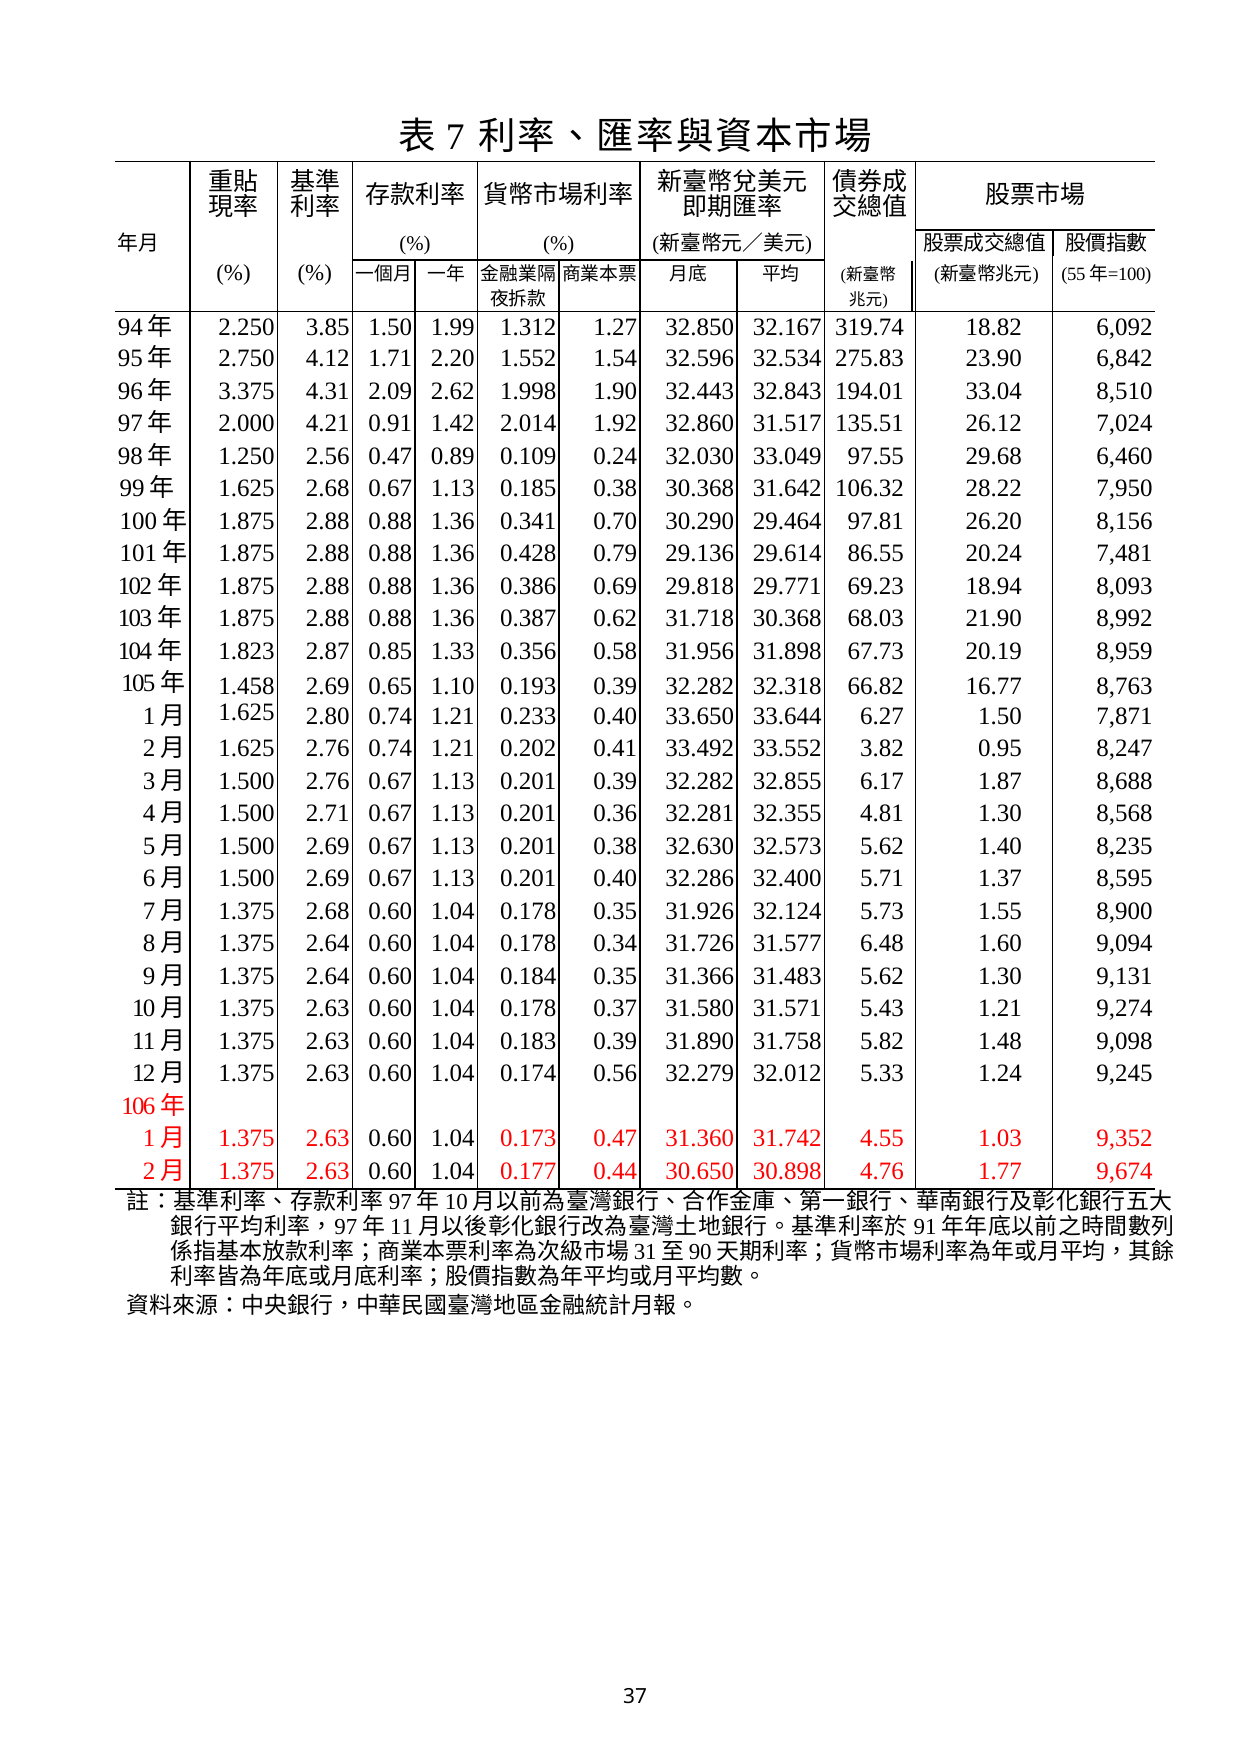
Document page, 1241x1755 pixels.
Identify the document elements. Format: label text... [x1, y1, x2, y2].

table_cell 95年 [115, 343, 189, 376]
table_cell 6.48 [825, 928, 915, 961]
table_cell 8,235 [1053, 831, 1155, 863]
table_cell [641, 1091, 736, 1123]
table_cell 10月 [115, 993, 189, 1026]
table_cell 105年 [115, 668, 189, 701]
table_cell 66.82 [825, 668, 915, 701]
table_cell 1.823 [191, 636, 277, 668]
table_cell 5.82 [825, 1026, 915, 1058]
table_cell 0.109 [478, 441, 558, 473]
table_cell 0.88 [353, 571, 414, 603]
table_cell [738, 1091, 824, 1123]
table_cell 1.36 [416, 538, 477, 571]
table_cell 29.614 [738, 538, 824, 571]
table_cell 33.650 [641, 701, 736, 733]
table_cell 4.81 [825, 798, 915, 831]
table_cell 1.375 [191, 1058, 277, 1091]
table_cell 0.70 [560, 506, 639, 538]
table_cell 32.860 [641, 408, 736, 441]
table_cell 97年 [115, 408, 189, 441]
table_cell 0.47 [560, 1123, 639, 1156]
table_cell 67.73 [825, 636, 915, 668]
table_cell 9,674 [1053, 1156, 1155, 1188]
table_cell 29.136 [641, 538, 736, 571]
table_cell (新臺幣兆元) [916, 259, 1052, 311]
table_cell 8,093 [1053, 571, 1155, 603]
table_cell 0.173 [478, 1123, 558, 1156]
table_cell 0.60 [353, 1058, 414, 1091]
table_cell 6,092 [1053, 312, 1155, 343]
table_cell 33.644 [738, 701, 824, 733]
table_cell 11月 [115, 1026, 189, 1058]
table_cell 194.01 [825, 376, 915, 408]
table_cell 31.642 [738, 473, 824, 506]
table_cell 2.87 [278, 636, 352, 668]
table_cell (%) [278, 259, 352, 311]
table_cell 1.875 [191, 571, 277, 603]
table_cell 32.281 [641, 798, 736, 831]
table_cell 3.82 [825, 733, 915, 766]
table_cell 1.13 [416, 473, 477, 506]
table_cell 2.76 [278, 733, 352, 766]
table_cell 0.67 [353, 766, 414, 798]
table_cell 1.37 [916, 863, 1052, 896]
table_cell 0.40 [560, 863, 639, 896]
table_cell 股票成交總值 [916, 231, 1052, 259]
table_cell 18.94 [916, 571, 1052, 603]
table_cell 1.500 [191, 831, 277, 863]
table_cell 0.178 [478, 993, 558, 1026]
table_cell 2.56 [278, 441, 352, 473]
table_cell 2.68 [278, 896, 352, 928]
table_cell 1.375 [191, 896, 277, 928]
table_cell 96年 [115, 376, 189, 408]
table_cell 5.62 [825, 831, 915, 863]
table_cell 97.55 [825, 441, 915, 473]
table_cell 1.48 [916, 1026, 1052, 1058]
table_cell 30.290 [641, 506, 736, 538]
table_cell 5.73 [825, 896, 915, 928]
table_cell 31.758 [738, 1026, 824, 1058]
table_cell 32.855 [738, 766, 824, 798]
table_cell 8,156 [1053, 506, 1155, 538]
table_cell 4.31 [278, 376, 352, 408]
table_cell 1.250 [191, 441, 277, 473]
table_cell 1.13 [416, 863, 477, 896]
table_cell (%) [478, 229, 639, 259]
table_header 新臺幣兌美元 即期匯率 [641, 162, 824, 229]
table_cell 0.184 [478, 961, 558, 993]
table_cell 一個月 [353, 261, 414, 311]
table_cell 6,842 [1053, 343, 1155, 376]
table_cell 1.375 [191, 1156, 277, 1188]
table_cell 2.63 [278, 1156, 352, 1188]
table_cell 1.54 [560, 343, 639, 376]
table_cell 1.13 [416, 831, 477, 863]
table_cell 0.174 [478, 1058, 558, 1091]
table_cell [916, 1091, 1052, 1123]
table_cell 商業本票 [560, 261, 639, 311]
table_cell 31.956 [641, 636, 736, 668]
table_cell 29.464 [738, 506, 824, 538]
table_cell 0.62 [560, 603, 639, 636]
table_cell 5.62 [825, 961, 915, 993]
table_cell 28.22 [916, 473, 1052, 506]
table_cell 31.577 [738, 928, 824, 961]
table_cell 1.998 [478, 376, 558, 408]
table_cell 32.400 [738, 863, 824, 896]
table_cell 8,688 [1053, 766, 1155, 798]
table_cell 29.68 [916, 441, 1052, 473]
table_cell 1.312 [478, 312, 558, 343]
table_cell 103年 [115, 603, 189, 636]
table_cell 1.55 [916, 896, 1052, 928]
table_cell 2.69 [278, 863, 352, 896]
table_cell 1.50 [916, 701, 1052, 733]
table_cell 0.67 [353, 831, 414, 863]
table_cell 5.71 [825, 863, 915, 896]
table_cell 32.286 [641, 863, 736, 896]
table_cell 0.387 [478, 603, 558, 636]
table_cell 2.63 [278, 1123, 352, 1156]
table_cell 1.30 [916, 961, 1052, 993]
table_cell 98年 [115, 441, 189, 473]
table_cell [478, 1091, 558, 1123]
table_cell 0.60 [353, 1156, 414, 1188]
table_cell 0.67 [353, 473, 414, 506]
table_cell 0.79 [560, 538, 639, 571]
table_cell 0.39 [560, 766, 639, 798]
table_cell 32.534 [738, 343, 824, 376]
table_cell 股價指數 [1053, 231, 1155, 259]
table_cell 0.178 [478, 896, 558, 928]
table_cell 32.596 [641, 343, 736, 376]
table_cell 30.650 [641, 1156, 736, 1188]
table_cell 1.625 [191, 701, 277, 733]
table_cell 0.39 [560, 668, 639, 701]
table_cell 0.40 [560, 701, 639, 733]
table_cell 0.24 [560, 441, 639, 473]
table_cell [353, 1091, 414, 1123]
table_cell 26.12 [916, 408, 1052, 441]
table_cell 9,098 [1053, 1026, 1155, 1058]
table_cell 97.81 [825, 506, 915, 538]
table_cell 31.726 [641, 928, 736, 961]
table_cell 2.250 [191, 312, 277, 343]
table_cell 32.012 [738, 1058, 824, 1091]
table_cell [560, 1091, 639, 1123]
table_cell 8月 [115, 928, 189, 961]
table_cell 2.20 [416, 343, 477, 376]
table_cell 1.875 [191, 506, 277, 538]
table_cell 0.35 [560, 961, 639, 993]
table_cell 31.360 [641, 1123, 736, 1156]
table_cell 2.62 [416, 376, 477, 408]
table_cell 20.24 [916, 538, 1052, 571]
table_cell 1.04 [416, 1058, 477, 1091]
table_cell 0.67 [353, 863, 414, 896]
table_cell 69.23 [825, 571, 915, 603]
table_cell 4.76 [825, 1156, 915, 1188]
table_cell 0.74 [353, 733, 414, 766]
table_header 股票市場 [916, 162, 1155, 229]
table_cell 8,992 [1053, 603, 1155, 636]
table_cell 29.818 [641, 571, 736, 603]
table_cell 2.76 [278, 766, 352, 798]
table_cell (55年=100) [1053, 259, 1155, 311]
table_cell 32.282 [641, 766, 736, 798]
table_cell (%) [353, 229, 477, 259]
table_cell 31.742 [738, 1123, 824, 1156]
table_cell 2月 [115, 1156, 189, 1188]
table_cell 21.90 [916, 603, 1052, 636]
table_cell 1.90 [560, 376, 639, 408]
table_cell 0.67 [353, 798, 414, 831]
table_cell 1.92 [560, 408, 639, 441]
table_cell 1.13 [416, 766, 477, 798]
table_cell 1.50 [353, 312, 414, 343]
table_cell 30.898 [738, 1156, 824, 1188]
table_cell 4.55 [825, 1123, 915, 1156]
table_cell 68.03 [825, 603, 915, 636]
table_cell 1.04 [416, 896, 477, 928]
text 註：基準利率、存款利率97年10月以前為臺灣銀行、合作金庫、第一銀行、華南銀行及彰化銀行五大銀行平均利率，97年11月以後彰化銀行改為臺灣土地銀行。基準利率於91年年底以前之時間數列係指基本放款利率；商業本票利率為次級市場31至90天期利率；貨幣市場利率為年或月平均，其餘利率皆為年底或月底利率；股價指數為年平均或月平均數。 [127, 1190, 1174, 1290]
table_cell 0.60 [353, 896, 414, 928]
table_cell 1.500 [191, 766, 277, 798]
table_cell 86.55 [825, 538, 915, 571]
table_cell 2月 [115, 733, 189, 766]
table_cell 6月 [115, 863, 189, 896]
table_cell 0.60 [353, 961, 414, 993]
table_cell 0.58 [560, 636, 639, 668]
table_cell 5月 [115, 831, 189, 863]
table_cell 102年 [115, 571, 189, 603]
table_cell 1.04 [416, 928, 477, 961]
table_cell (新臺幣 兆元) [825, 259, 915, 311]
table_cell 31.366 [641, 961, 736, 993]
table_cell 31.898 [738, 636, 824, 668]
table_cell 4.21 [278, 408, 352, 441]
table_cell 1.21 [916, 993, 1052, 1026]
table_cell 2.80 [278, 701, 352, 733]
table_cell 106.32 [825, 473, 915, 506]
table_cell 0.36 [560, 798, 639, 831]
text 表7 利率、匯率與資本市場 [133, 109, 1137, 161]
table_cell 金融業隔夜拆款 [478, 261, 558, 311]
table_cell 32.630 [641, 831, 736, 863]
table_cell 1.36 [416, 571, 477, 603]
table_cell 1.36 [416, 506, 477, 538]
table_cell 0.37 [560, 993, 639, 1026]
table_cell 1.33 [416, 636, 477, 668]
table_cell 31.926 [641, 896, 736, 928]
table_cell 1.60 [916, 928, 1052, 961]
table_cell 0.356 [478, 636, 558, 668]
table_cell 1.375 [191, 961, 277, 993]
table_cell 0.60 [353, 1026, 414, 1058]
table_cell 33.552 [738, 733, 824, 766]
table_cell 6.17 [825, 766, 915, 798]
table_cell 0.193 [478, 668, 558, 701]
table_cell 135.51 [825, 408, 915, 441]
table_cell 1.03 [916, 1123, 1052, 1156]
table_cell 6.27 [825, 701, 915, 733]
table_cell 7,871 [1053, 701, 1155, 733]
table_cell 2.69 [278, 831, 352, 863]
table_cell 1.10 [416, 668, 477, 701]
table_cell 0.69 [560, 571, 639, 603]
table_cell 32.850 [641, 312, 736, 343]
table_cell 94年 [115, 312, 189, 343]
table_cell 0.65 [353, 668, 414, 701]
table_cell 平均 [738, 261, 824, 311]
table_cell 1.04 [416, 993, 477, 1026]
table_cell 1.36 [416, 603, 477, 636]
table_cell 1.27 [560, 312, 639, 343]
table_cell 7,950 [1053, 473, 1155, 506]
table_cell 26.20 [916, 506, 1052, 538]
table_cell 2.000 [191, 408, 277, 441]
table_cell 2.63 [278, 1026, 352, 1058]
table_cell 0.60 [353, 928, 414, 961]
table_cell 1.13 [416, 798, 477, 831]
table_cell 1.99 [416, 312, 477, 343]
table_cell 0.56 [560, 1058, 639, 1091]
table_cell 1.625 [191, 733, 277, 766]
table_cell 32.282 [641, 668, 736, 701]
table_cell 0.183 [478, 1026, 558, 1058]
table_cell 7月 [115, 896, 189, 928]
table_cell 1.500 [191, 863, 277, 896]
table_cell 7,481 [1053, 538, 1155, 571]
table_cell 3月 [115, 766, 189, 798]
table_cell 1.04 [416, 1156, 477, 1188]
table_cell 0.386 [478, 571, 558, 603]
table_cell 275.83 [825, 343, 915, 376]
table_cell 29.771 [738, 571, 824, 603]
table_cell 0.34 [560, 928, 639, 961]
table_header 貨幣市場利率 [478, 162, 639, 229]
table_header 重貼 現率 [191, 162, 277, 229]
table_cell 2.71 [278, 798, 352, 831]
table_cell 32.573 [738, 831, 824, 863]
table_cell 5.33 [825, 1058, 915, 1091]
table_cell 一年 [416, 261, 477, 311]
table_cell 1.625 [191, 473, 277, 506]
table_cell 4.12 [278, 343, 352, 376]
table_cell 0.91 [353, 408, 414, 441]
table_cell 1.552 [478, 343, 558, 376]
table_cell 1.30 [916, 798, 1052, 831]
table_cell 4月 [115, 798, 189, 831]
table_cell [1053, 1091, 1155, 1123]
table_cell [191, 1091, 277, 1123]
table_cell 32.843 [738, 376, 824, 408]
table_cell 3.85 [278, 312, 352, 343]
table_cell 31.571 [738, 993, 824, 1026]
table_cell 0.88 [353, 538, 414, 571]
table_cell 31.517 [738, 408, 824, 441]
table_cell 年月 [115, 229, 189, 259]
table_cell 0.88 [353, 506, 414, 538]
table_cell 2.88 [278, 506, 352, 538]
table_cell 32.443 [641, 376, 736, 408]
table_cell 2.88 [278, 538, 352, 571]
table_cell 104年 [115, 636, 189, 668]
table_cell 2.68 [278, 473, 352, 506]
table_cell 7,024 [1053, 408, 1155, 441]
table_cell [278, 229, 352, 259]
table_cell 1月 [115, 1123, 189, 1156]
table_cell [278, 1091, 352, 1123]
table_cell 0.201 [478, 766, 558, 798]
table_cell 1.87 [916, 766, 1052, 798]
table_cell [416, 1091, 477, 1123]
table_cell 2.750 [191, 343, 277, 376]
table_cell 0.35 [560, 896, 639, 928]
table_cell 2.63 [278, 993, 352, 1026]
table_header [115, 162, 189, 229]
table_cell 0.428 [478, 538, 558, 571]
table_cell 32.355 [738, 798, 824, 831]
table_cell 月底 [641, 261, 736, 311]
table_cell 0.74 [353, 701, 414, 733]
table_cell 8,959 [1053, 636, 1155, 668]
table_cell 0.95 [916, 733, 1052, 766]
table_cell 8,763 [1053, 668, 1155, 701]
table_cell 31.580 [641, 993, 736, 1026]
table_cell 101年 [115, 538, 189, 571]
table_cell 33.04 [916, 376, 1052, 408]
table_cell 2.09 [353, 376, 414, 408]
table_cell 20.19 [916, 636, 1052, 668]
table_cell 32.167 [738, 312, 824, 343]
table_cell 9,245 [1053, 1058, 1155, 1091]
table_cell 1.21 [416, 701, 477, 733]
table_cell 0.201 [478, 798, 558, 831]
table_cell 1.875 [191, 603, 277, 636]
table_cell 9,094 [1053, 928, 1155, 961]
table_cell 0.201 [478, 863, 558, 896]
table_cell 8,595 [1053, 863, 1155, 896]
table_cell 319.74 [825, 312, 915, 343]
table_cell 9,352 [1053, 1123, 1155, 1156]
table_cell 3.375 [191, 376, 277, 408]
table_cell 1.375 [191, 928, 277, 961]
table_cell 9,131 [1053, 961, 1155, 993]
table_cell 2.014 [478, 408, 558, 441]
table_cell 0.185 [478, 473, 558, 506]
table_cell 1.500 [191, 798, 277, 831]
table_cell 0.178 [478, 928, 558, 961]
table_cell 31.890 [641, 1026, 736, 1058]
table_cell 0.41 [560, 733, 639, 766]
table_cell 0.60 [353, 993, 414, 1026]
table_cell (新臺幣元／美元) [641, 229, 824, 259]
table_cell 0.60 [353, 1123, 414, 1156]
table_cell 32.318 [738, 668, 824, 701]
table_cell 1.71 [353, 343, 414, 376]
table_cell 32.030 [641, 441, 736, 473]
table_cell 31.483 [738, 961, 824, 993]
table_cell 33.049 [738, 441, 824, 473]
table_cell 0.38 [560, 831, 639, 863]
table_cell [115, 259, 189, 311]
table_cell 9,274 [1053, 993, 1155, 1026]
table_cell 32.124 [738, 896, 824, 928]
table_cell 2.64 [278, 961, 352, 993]
table_header 基準 利率 [278, 162, 352, 229]
table_cell 99年 [115, 473, 189, 506]
table_cell 1.40 [916, 831, 1052, 863]
table_cell 0.341 [478, 506, 558, 538]
table_cell (%) [191, 259, 277, 311]
table_cell 0.44 [560, 1156, 639, 1188]
table_cell 0.233 [478, 701, 558, 733]
table_cell 2.88 [278, 571, 352, 603]
table_cell 0.38 [560, 473, 639, 506]
table_cell 8,568 [1053, 798, 1155, 831]
table_cell 1.04 [416, 961, 477, 993]
table_header 存款利率 [353, 162, 477, 229]
table_cell [191, 229, 277, 259]
table_cell 9月 [115, 961, 189, 993]
table_cell 1.375 [191, 1123, 277, 1156]
table_cell 30.368 [738, 603, 824, 636]
table_cell 0.201 [478, 831, 558, 863]
table_cell 16.77 [916, 668, 1052, 701]
table_cell 1.375 [191, 993, 277, 1026]
table_cell 5.43 [825, 993, 915, 1026]
table_cell 31.718 [641, 603, 736, 636]
table_cell 1.458 [191, 668, 277, 701]
table_cell 0.89 [416, 441, 477, 473]
table_cell 2.64 [278, 928, 352, 961]
table_cell 2.63 [278, 1058, 352, 1091]
table_cell 2.88 [278, 603, 352, 636]
table_cell 33.492 [641, 733, 736, 766]
table_cell 8,247 [1053, 733, 1155, 766]
table_cell 8,900 [1053, 896, 1155, 928]
table_cell 1.04 [416, 1026, 477, 1058]
table_cell 1.375 [191, 1026, 277, 1058]
table_cell 100年 [115, 506, 189, 538]
table_header 債券成 交總值 [825, 162, 915, 229]
table_cell 18.82 [916, 312, 1052, 343]
table_cell 106年 [115, 1091, 189, 1123]
table_cell 0.177 [478, 1156, 558, 1188]
table_cell [825, 1091, 915, 1123]
table_cell 1.875 [191, 538, 277, 571]
table_cell 12月 [115, 1058, 189, 1091]
table_cell 1.21 [416, 733, 477, 766]
table_cell 1.04 [416, 1123, 477, 1156]
table_cell 8,510 [1053, 376, 1155, 408]
table_cell 0.85 [353, 636, 414, 668]
table_cell 30.368 [641, 473, 736, 506]
table_cell 6,460 [1053, 441, 1155, 473]
table_cell 23.90 [916, 343, 1052, 376]
table_cell 0.88 [353, 603, 414, 636]
table_cell 2.69 [278, 668, 352, 701]
table_cell 0.39 [560, 1026, 639, 1058]
text 資料來源：中央銀行，中華民國臺灣地區金融統計月報。 [127, 1290, 1174, 1319]
table_cell [825, 229, 915, 259]
table_cell 1.24 [916, 1058, 1052, 1091]
table_cell 1.42 [416, 408, 477, 441]
table_cell 1.77 [916, 1156, 1052, 1188]
table_cell 32.279 [641, 1058, 736, 1091]
table_cell 0.202 [478, 733, 558, 766]
table_cell 0.47 [353, 441, 414, 473]
table_cell 1月 [115, 701, 189, 733]
